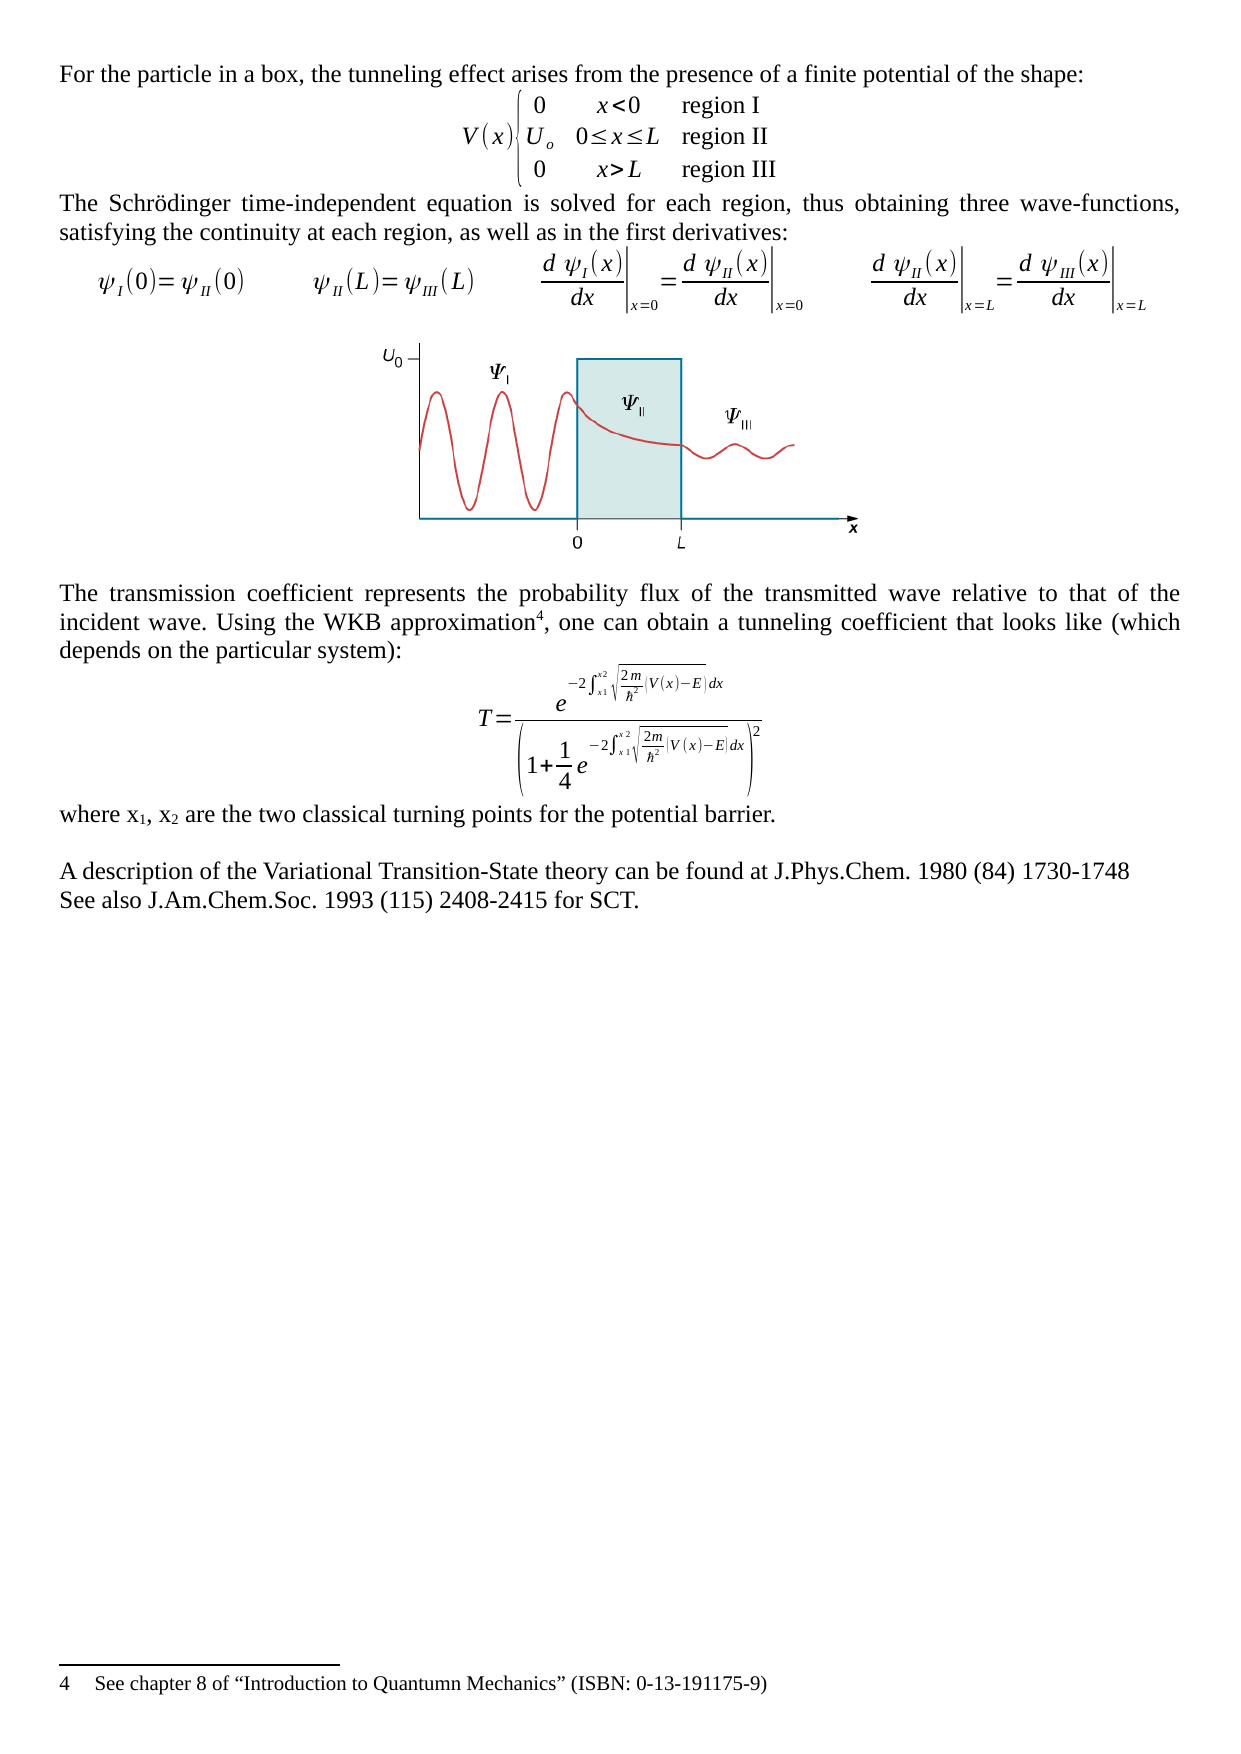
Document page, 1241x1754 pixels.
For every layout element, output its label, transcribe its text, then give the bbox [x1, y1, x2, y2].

text See chapter 8 of “Introduction to Quantumn Mechanics” (ISBN: 0-13-191175-9) [59, 1671, 1181, 1695]
text where x1, x2 are the two classical turning points for the potential barrier. [59, 799, 1181, 828]
text For the particle in a box, the tunneling effect arises from the presence of a finite potential of the shape: [59, 59, 1181, 88]
text The Schrödinger time-independent equation is solved for each region, thus obtaining three wave-functions, satisfying the continuity at each region, as well as in the first derivatives: [59, 188, 1181, 245]
picture [382, 343, 858, 550]
text See also J.Am.Chem.Soc. 1993 (115) 2408-2415 for SCT. [59, 885, 1181, 914]
text The transmission coefficient represents the probability flux of the transmitted wave relative to that of the incident wave. Using the WKB approximation, one can obtain a tunneling coefficient that looks like (which depends on the particular system): [59, 578, 1181, 664]
text A description of the Variational Transition-State theory can be found at J.Phys.Chem. 1980 (84) 1730-1748 [59, 856, 1181, 885]
